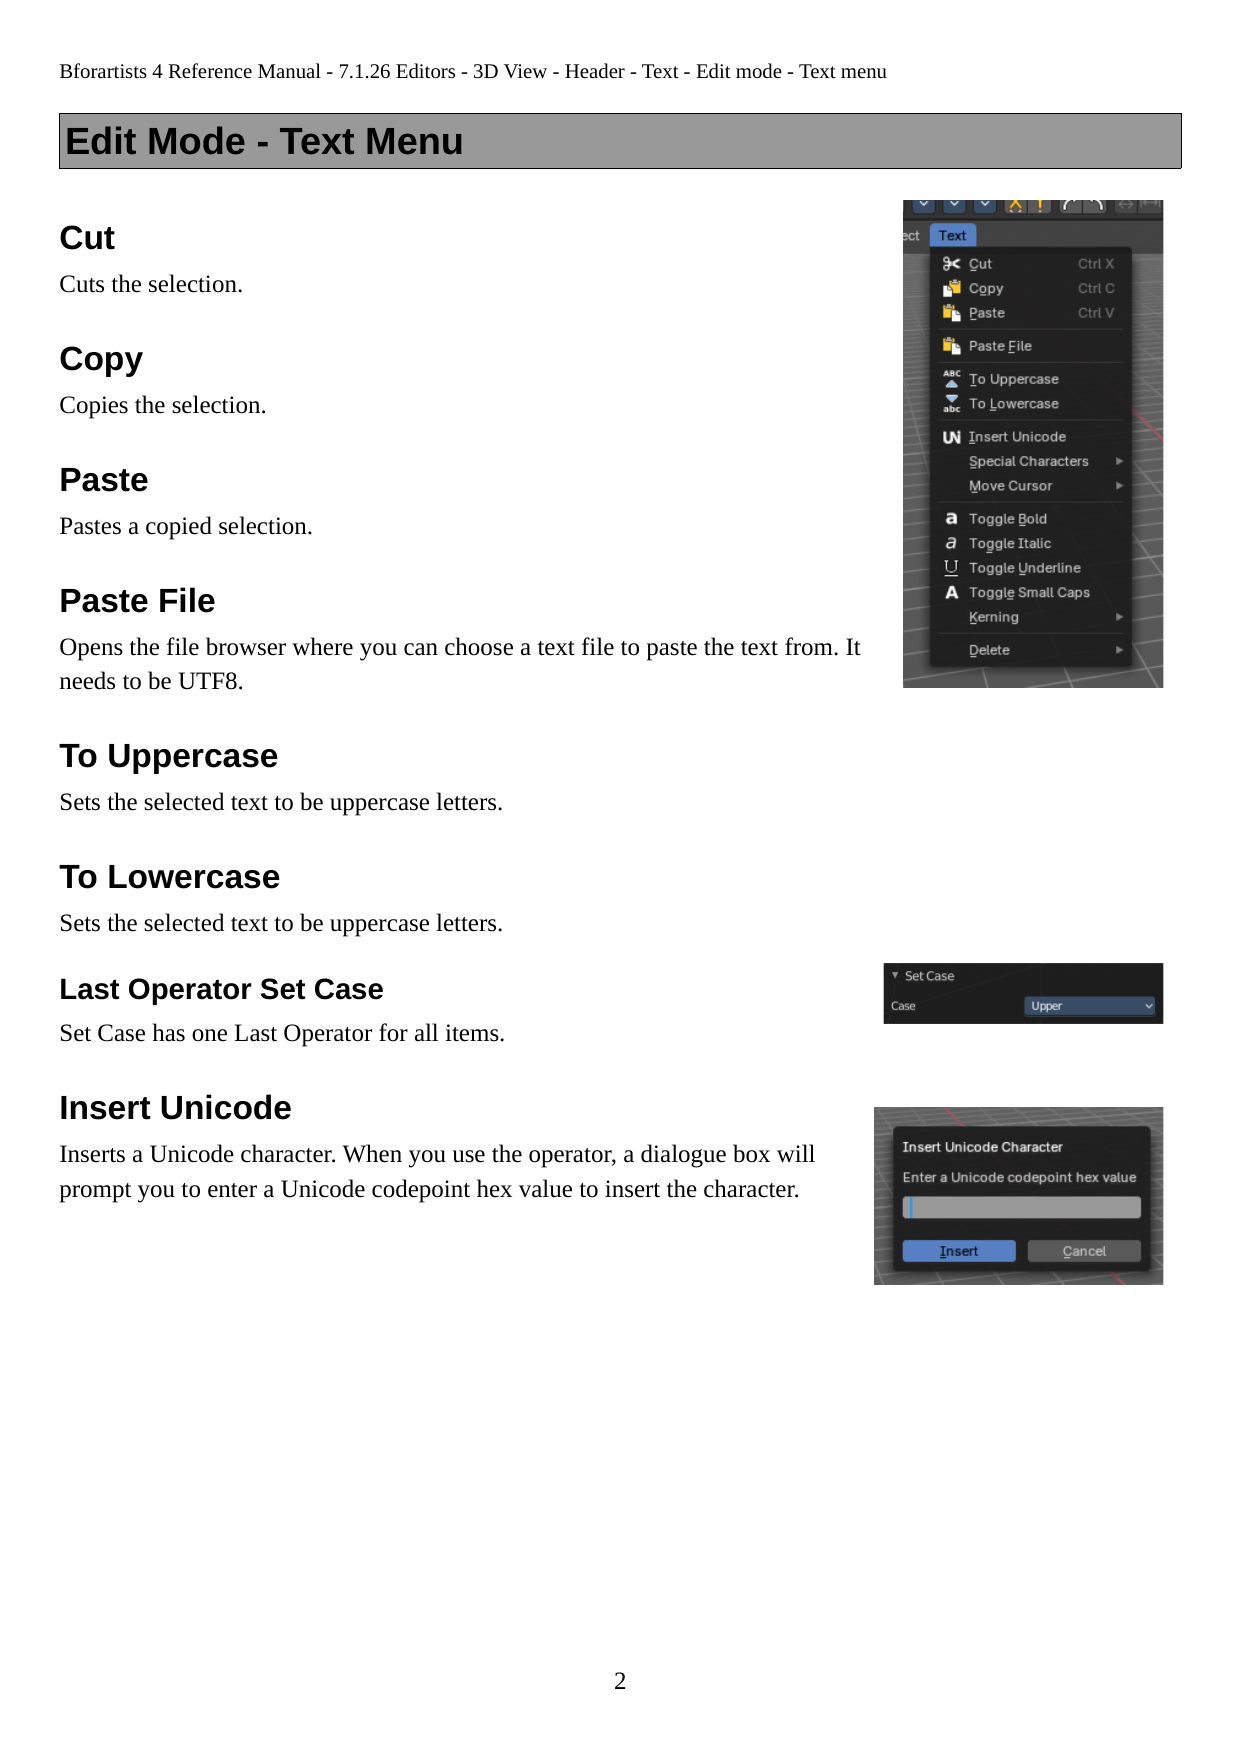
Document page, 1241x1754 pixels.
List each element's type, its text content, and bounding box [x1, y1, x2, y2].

subtitle [1164, 459, 1181, 498]
table_header Edit Mode - Text Menu [60, 114, 1181, 168]
subtitle Paste [59, 459, 903, 498]
subtitle [1164, 217, 1181, 256]
subtitle [1164, 581, 1181, 619]
text Pastes a copied selection. [59, 511, 903, 539]
subtitle Paste File [59, 581, 903, 619]
subtitle [1164, 338, 1181, 377]
subtitle Copy [59, 338, 903, 377]
subtitle [1164, 972, 1181, 1006]
subtitle Insert Unicode [59, 1088, 1181, 1127]
text [1164, 269, 1181, 297]
picture [883, 963, 1164, 1024]
text [1164, 390, 1181, 418]
text Inserts a Unicode character. When you use the operator, a dialogue box will prompt you to enter a Unicode codepoint hex value to insert the character. [59, 1139, 874, 1202]
picture [874, 1107, 1164, 1285]
subtitle Cut [59, 217, 903, 256]
text Cuts the selection. [59, 269, 903, 297]
subtitle To Uppercase [59, 736, 1181, 775]
text Sets the selected text to be uppercase letters. [59, 787, 1181, 816]
text Sets the selected text to be uppercase letters. [59, 908, 1181, 937]
subtitle Last Operator Set Case [59, 972, 883, 1006]
text Copies the selection. [59, 390, 903, 418]
text Set Case has one Last Operator for all items. [59, 1018, 1181, 1047]
text Opens the file browser where you can choose a text file to paste the text from. It needs to be UTF8. [59, 632, 1181, 695]
subtitle To Lowercase [59, 857, 1181, 896]
picture [903, 200, 1164, 688]
